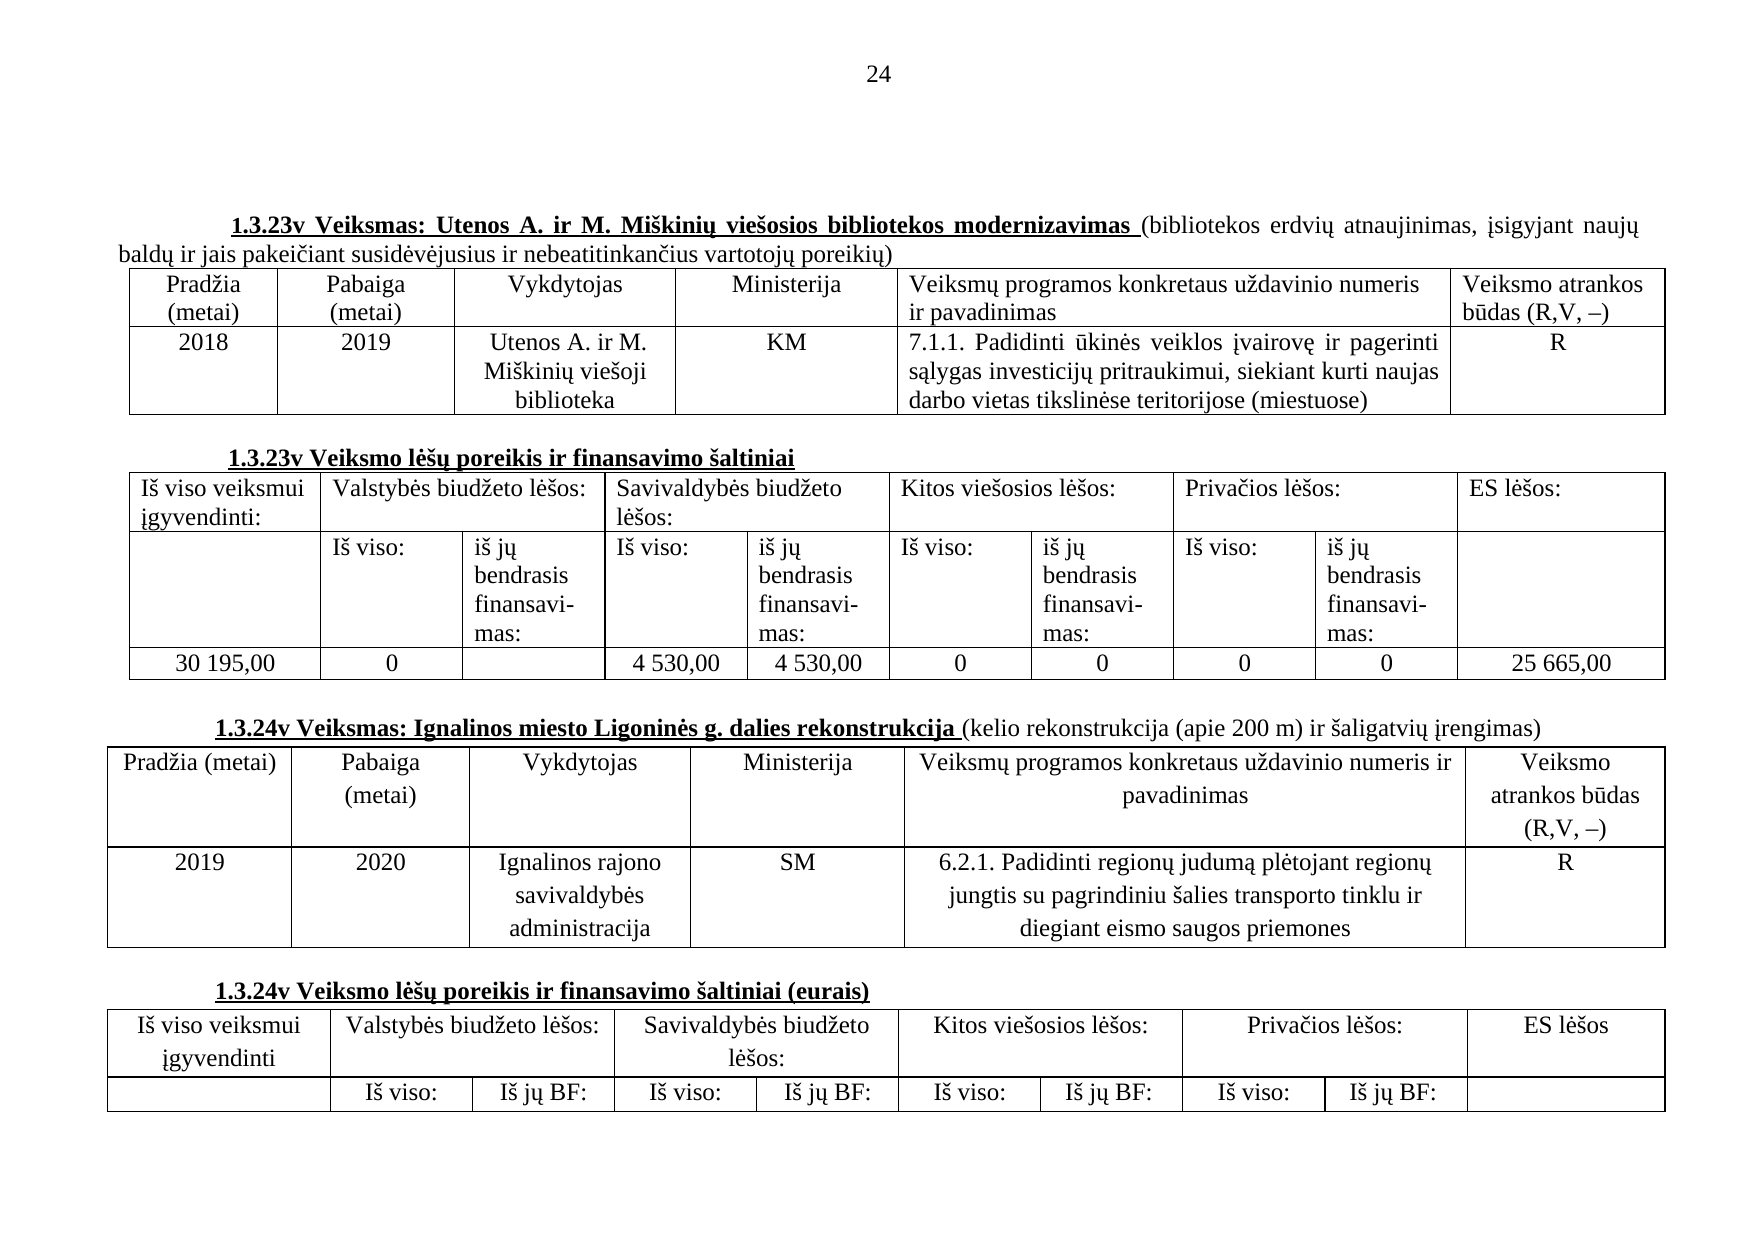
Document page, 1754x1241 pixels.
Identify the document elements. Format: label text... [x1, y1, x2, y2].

table_cell iš jų bendrasis finansavi- mas: [1316, 532, 1457, 647]
table_header Pabaiga (metai) [292, 748, 469, 846]
table_cell Iš viso: [899, 1078, 1040, 1111]
table_cell 2018 [130, 327, 277, 413]
table_cell 0 [1032, 648, 1173, 679]
table_cell [1458, 532, 1664, 647]
text 1.3.24v Veiksmas: Ignalinos miesto Ligoninės g. dalies rekonstrukcija (kelio rekonstrukcija (apie 200 m) ir šaligatvių įrengimas) [118, 713, 1639, 742]
table_cell Iš viso: [1183, 1078, 1324, 1111]
table_cell 0 [890, 648, 1031, 679]
table_header Valstybės biudžeto lėšos: [331, 1010, 614, 1076]
table_cell 4 530,00 [606, 648, 747, 679]
table_header Veiksmų programos konkretaus uždavinio numeris ir pavadinimas [898, 269, 1450, 326]
table_header Ministerija [676, 269, 897, 326]
table_header Ministerija [691, 748, 904, 846]
table_cell [1468, 1078, 1664, 1111]
table_header Privačios lėšos: [1174, 473, 1457, 531]
table_header Iš viso veiksmui įgyvendinti: [130, 473, 320, 531]
table_cell Iš viso: [890, 532, 1031, 647]
table_cell iš jų bendrasis finansavi- mas: [748, 532, 889, 647]
table_cell Iš jų BF: [757, 1078, 898, 1111]
table_header Savivaldybės biudžeto lėšos: [606, 473, 889, 531]
text 1.3.23v Veiksmo lėšų poreikis ir finansavimo šaltiniai [118, 443, 1639, 472]
table_cell [130, 532, 320, 647]
table_cell Iš viso: [1174, 532, 1315, 647]
table_header Kitos viešosios lėšos: [890, 473, 1173, 531]
table_cell 2019 [278, 327, 454, 413]
table_header Veiksmo atrankos būdas (R,V, –) [1466, 748, 1664, 846]
table_cell R [1466, 848, 1664, 947]
table_cell Iš jų BF: [1041, 1078, 1182, 1111]
table_cell Iš viso: [321, 532, 462, 647]
table_header Privačios lėšos: [1183, 1010, 1467, 1076]
table_header Savivaldybės biudžeto lėšos: [615, 1010, 898, 1076]
table_cell Ignalinos rajono savivaldybės administracija [470, 848, 690, 947]
table_cell 0 [1316, 648, 1457, 679]
text 1.3.24v Veiksmo lėšų poreikis ir finansavimo šaltiniai (eurais) [118, 976, 1639, 1005]
table_cell Iš jų BF: [1326, 1078, 1467, 1111]
table_cell Iš viso: [606, 532, 747, 647]
table_cell [108, 1078, 330, 1111]
table_cell 4 530,00 [748, 648, 889, 679]
table_header Veiksmų programos konkretaus uždavinio numeris ir pavadinimas [905, 748, 1465, 846]
table_cell KM [676, 327, 897, 413]
table_header Vykdytojas [470, 748, 690, 846]
table_header Veiksmo atrankos būdas (R,V, –) [1451, 269, 1664, 326]
table_header Pradžia (metai) [130, 269, 277, 326]
table_cell iš jų bendrasis finansavi- mas: [463, 532, 604, 647]
table_cell 30 195,00 [130, 648, 320, 679]
table_cell 25 665,00 [1458, 648, 1664, 679]
table_header Iš viso veiksmui įgyvendinti [108, 1010, 330, 1076]
table_cell 6.2.1. Padidinti regionų judumą plėtojant regionų jungtis su pagrindiniu šalies transporto tinklu ir diegiant eismo saugos priemones [905, 848, 1465, 947]
text 1.3.23v Veiksmas: Utenos A. ir M. Miškinių viešosios bibliotekos modernizavimas (bibliotekos erdvių atnaujinimas, įsigyjant naujų baldų ir jais pakeičiant susidėvėjusius ir nebeatitinkančius vartotojų poreikių) [118, 210, 1639, 268]
table_cell SM [691, 848, 904, 947]
table_header Pabaiga (metai) [278, 269, 454, 326]
table_cell 2019 [108, 848, 291, 947]
table_cell iš jų bendrasis finansavi- mas: [1032, 532, 1173, 647]
table_cell 0 [321, 648, 462, 679]
table_header Kitos viešosios lėšos: [899, 1010, 1182, 1076]
table_header ES lėšos: [1458, 473, 1664, 531]
table_cell Iš jų BF: [473, 1078, 614, 1111]
table_cell Utenos A. ir M. Miškinių viešoji biblioteka [455, 327, 675, 413]
table_cell [463, 648, 604, 679]
table_header Vykdytojas [455, 269, 675, 326]
table_cell 2020 [292, 848, 469, 947]
table_header ES lėšos [1468, 1010, 1664, 1076]
table_cell Iš viso: [615, 1078, 756, 1111]
table_header Valstybės biudžeto lėšos: [321, 473, 604, 531]
table_header Pradžia (metai) [108, 748, 291, 846]
table_cell 0 [1174, 648, 1315, 679]
table_cell Iš viso: [331, 1078, 472, 1111]
table_cell R [1451, 327, 1664, 413]
table_cell 7.1.1. Padidinti ūkinės veiklos įvairovę ir pagerinti sąlygas investicijų pritraukimui, siekiant kurti naujas darbo vietas tikslinėse teritorijose (miestuose) [898, 327, 1450, 413]
